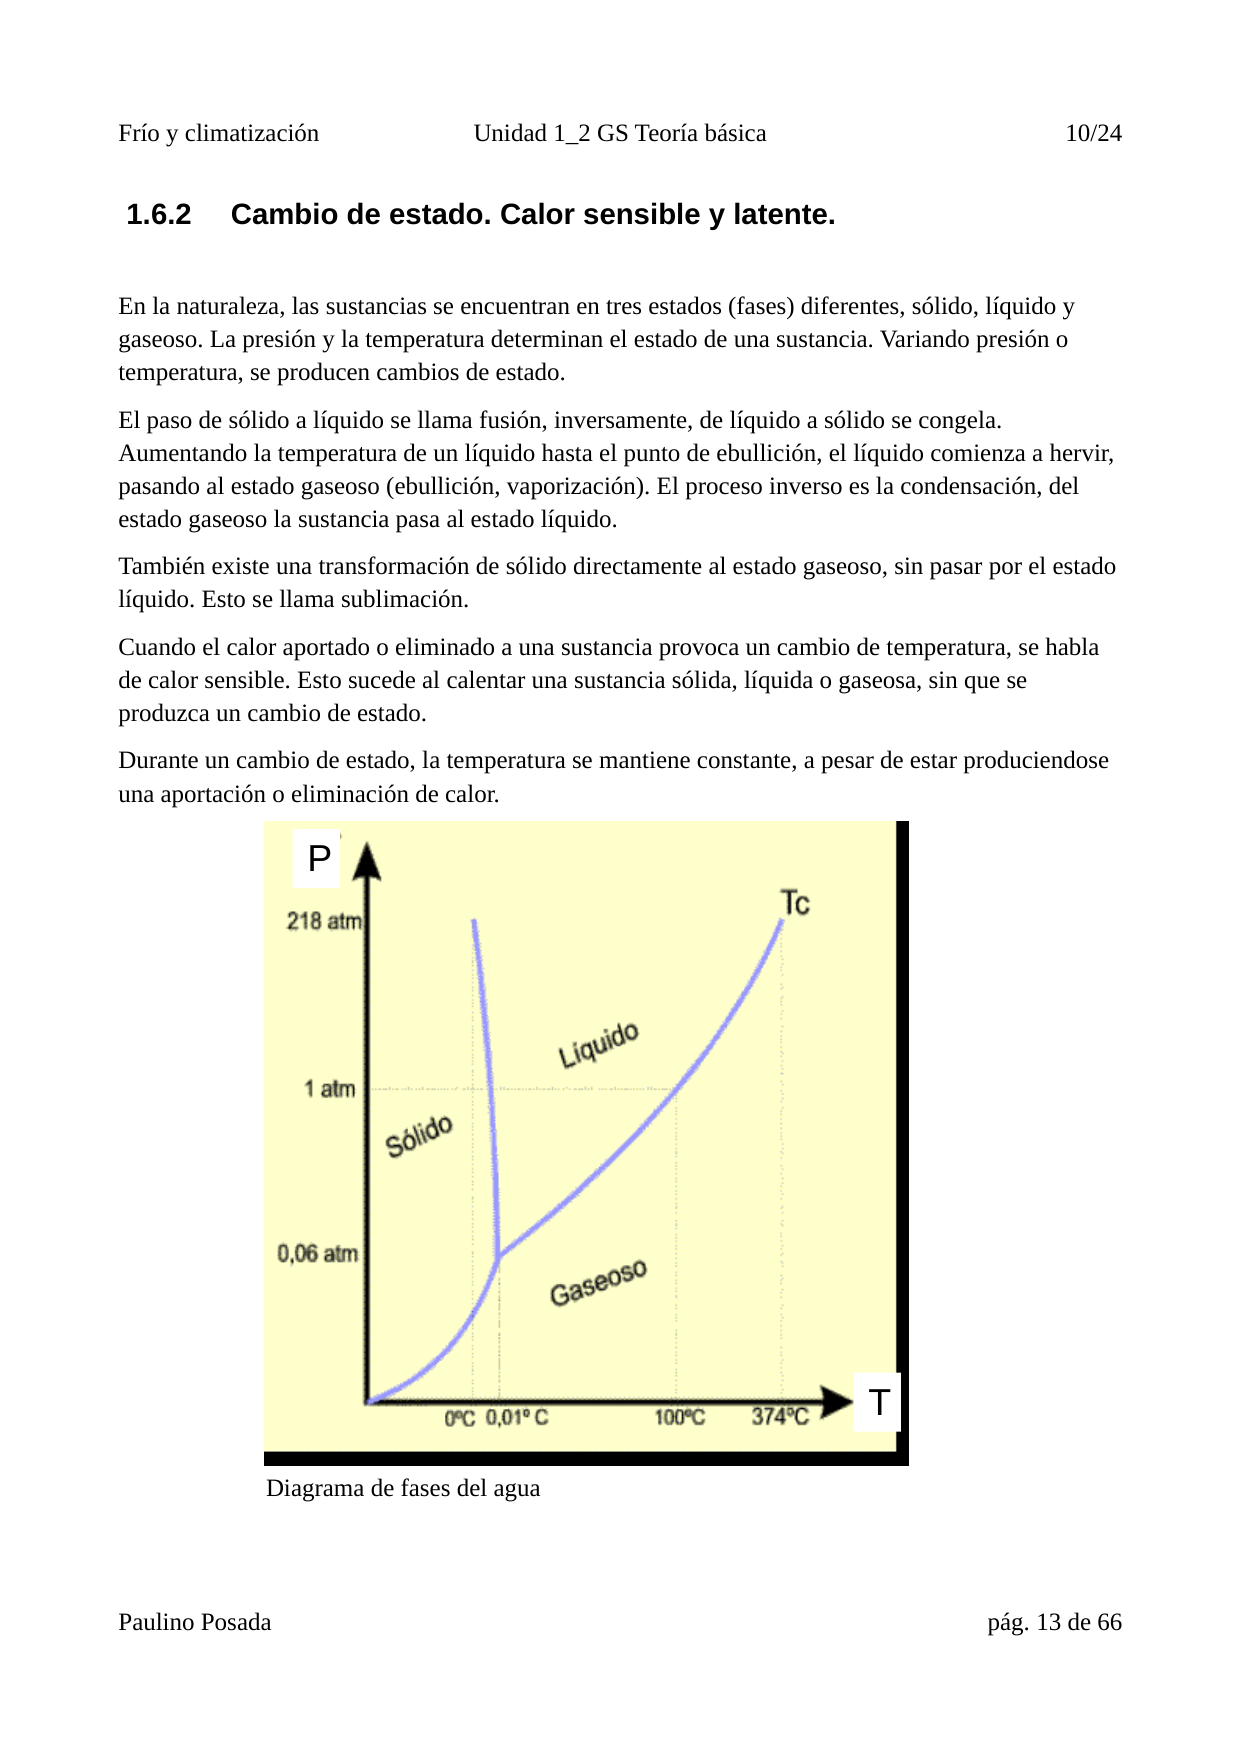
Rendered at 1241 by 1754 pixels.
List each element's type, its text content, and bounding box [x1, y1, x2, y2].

text En la naturaleza, las sustancias se encuentran en tres estados (fases) diferentes, sólido, líquido y gaseoso. La presión y la temperatura determinan el estado de una sustancia. Variando presión o temperatura, se producen cambios de estado. [118, 291, 1122, 386]
text Durante un cambio de estado, la temperatura se mantiene constante, a pesar de estar produciendose una aportación o eliminación de calor. [118, 746, 1122, 807]
subtitle Cambio de estado. Calor sensible y latente. [118, 197, 1122, 231]
picture [264, 821, 909, 1466]
text El paso de sólido a líquido se llama fusión, inversamente, de líquido a sólido se congela. Aumentando la temperatura de un líquido hasta el punto de ebullición, el líquido comienza a hervir, pasando al estado gaseoso (ebullición, vaporización). El proceso inverso es la condensación, del estado gaseoso la sustancia pasa al estado líquido. [118, 405, 1122, 532]
text Diagrama de fases del agua [118, 1473, 1122, 1502]
text Cuando el calor aportado o eliminado a una sustancia provoca un cambio de temperatura, se habla de calor sensible. Esto sucede al calentar una sustancia sólida, líquida o gaseosa, sin que se produzca un cambio de estado. [118, 632, 1122, 727]
text También existe una transformación de sólido directamente al estado gaseoso, sin pasar por el estado líquido. Esto se llama sublimación. [118, 551, 1122, 613]
